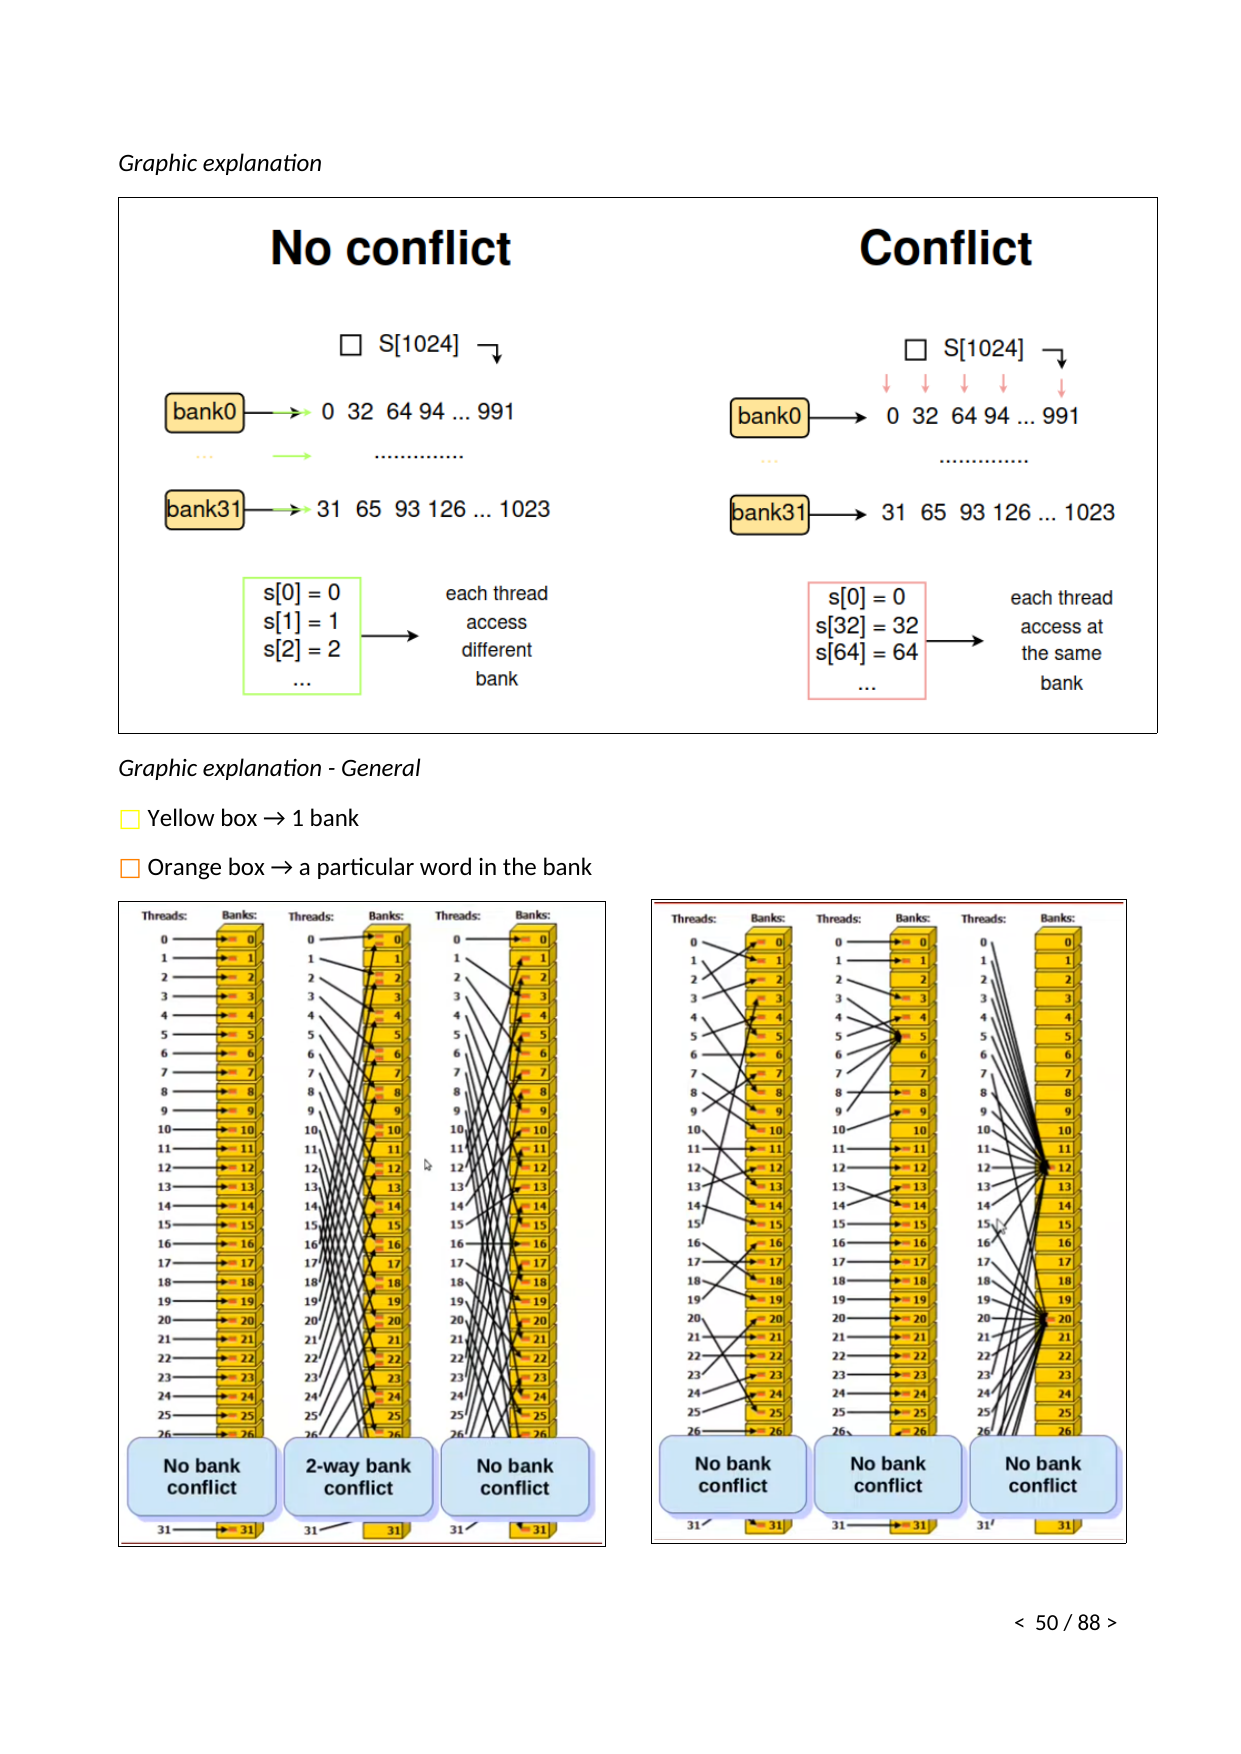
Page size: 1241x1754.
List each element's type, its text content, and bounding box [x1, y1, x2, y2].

text □ Yellow box → 1 bank [118, 802, 1122, 832]
text □ Orange box → a particular word in the bank [118, 851, 1122, 882]
text Graphic explanation [118, 148, 1122, 178]
picture [121, 200, 1154, 731]
text Graphic explanation - General [118, 752, 1122, 783]
picture [654, 902, 1124, 1540]
picture [121, 904, 603, 1544]
